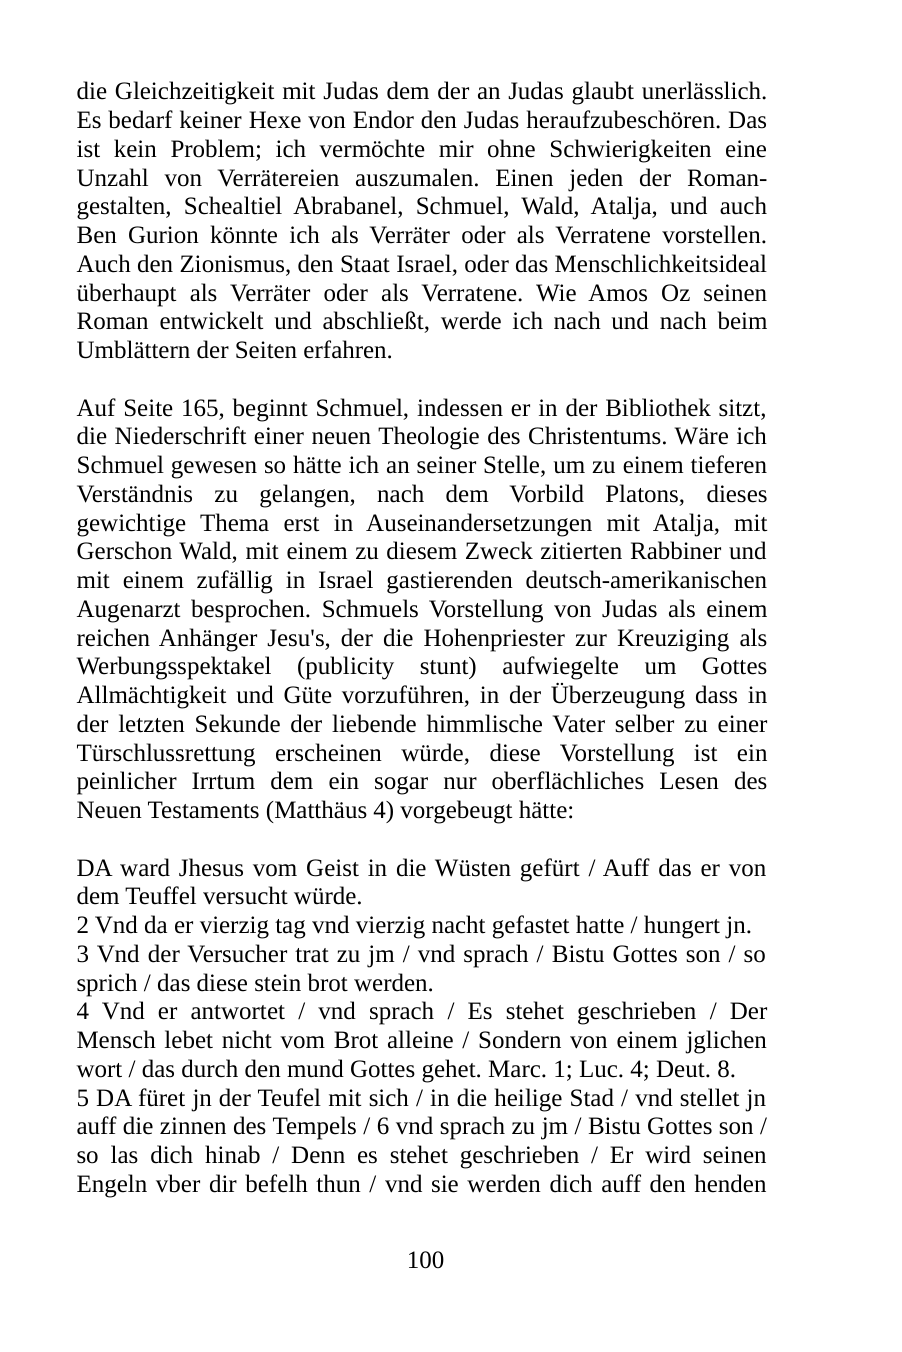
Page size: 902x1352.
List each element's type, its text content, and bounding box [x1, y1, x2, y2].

text Auf Seite 165, beginnt Schmuel, indessen er in der Bibliothek sitzt, die Niederschrift einer neuen Theologie des Christentums. Wäre ich Schmuel gewesen so hätte ich an seiner Stelle, um zu einem tieferen Verständnis zu gelangen, nach dem Vorbild Platons, dieses gewichtige Thema erst in Auseinandersetzungen mit Atalja, mit Gerschon Wald, mit einem zu diesem Zweck zitierten Rabbiner und mit einem zufällig in Israel gastierenden deutsch-amerikanischen Augenarzt besprochen. Schmuels Vorstellung von Judas als einem reichen Anhänger Jesu's, der die Hohenpriester zur Kreuziging als Werbungsspektakel (publicity stunt) aufwiegelte um Gottes Allmächtigkeit und Güte vorzuführen, in der Überzeugung dass in der letzten Sekunde der liebende himmlische Vater selber zu einer Türschlussrettung erscheinen würde, diese Vorstellung ist ein peinlicher Irrtum dem ein sogar nur oberflächliches Lesen des Neuen Testaments (Matthäus 4) vorgebeugt hätte: [76, 393, 768, 824]
text 3 Vnd der Versucher trat zu jm / vnd sprach / Bistu Gottes son / so sprich / das diese stein brot werden. [76, 939, 768, 996]
text die Gleichzeitigkeit mit Judas dem der an Judas glaubt unerlässlich. Es bedarf keiner Hexe von Endor den Judas heraufzubeschören. Das ist kein Problem; ich vermöchte mir ohne Schwierigkeiten eine Unzahl von Verrätereien auszumalen. Einen jeden der Roman-gestalten, Schealtiel Abrabanel, Schmuel, Wald, Atalja, und auch Ben Gurion könnte ich als Verräter oder als Verratene vorstellen. Auch den Zionismus, den Staat Israel, oder das Menschlichkeitsideal überhaupt als Verräter oder als Verratene. Wie Amos Oz seinen Roman entwickelt und abschließt, werde ich nach und nach beim Umblättern der Seiten erfahren. [76, 76, 768, 364]
text 5 DA füret jn der Teufel mit sich / in die heilige Stad / vnd stellet jn auff die zinnen des Tempels / 6 vnd sprach zu jm / Bistu Gottes son / so las dich hinab / Denn es stehet geschrieben / Er wird seinen Engeln vber dir befelh thun / vnd sie werden dich auff den henden [76, 1083, 768, 1198]
text DA ward Jhesus vom Geist in die Wüsten gefürt / Auff das er von dem Teuffel versucht würde. [76, 853, 768, 910]
text 4 Vnd er antwortet / vnd sprach / Es stehet geschrieben / Der Mensch lebet nicht vom Brot alleine / Sondern von einem jglichen wort / das durch den mund Gottes gehet. Marc. 1; Luc. 4; Deut. 8. [76, 996, 768, 1083]
text 2 Vnd da er vierzig tag vnd vierzig nacht gefastet hatte / hungert jn. [76, 910, 768, 939]
